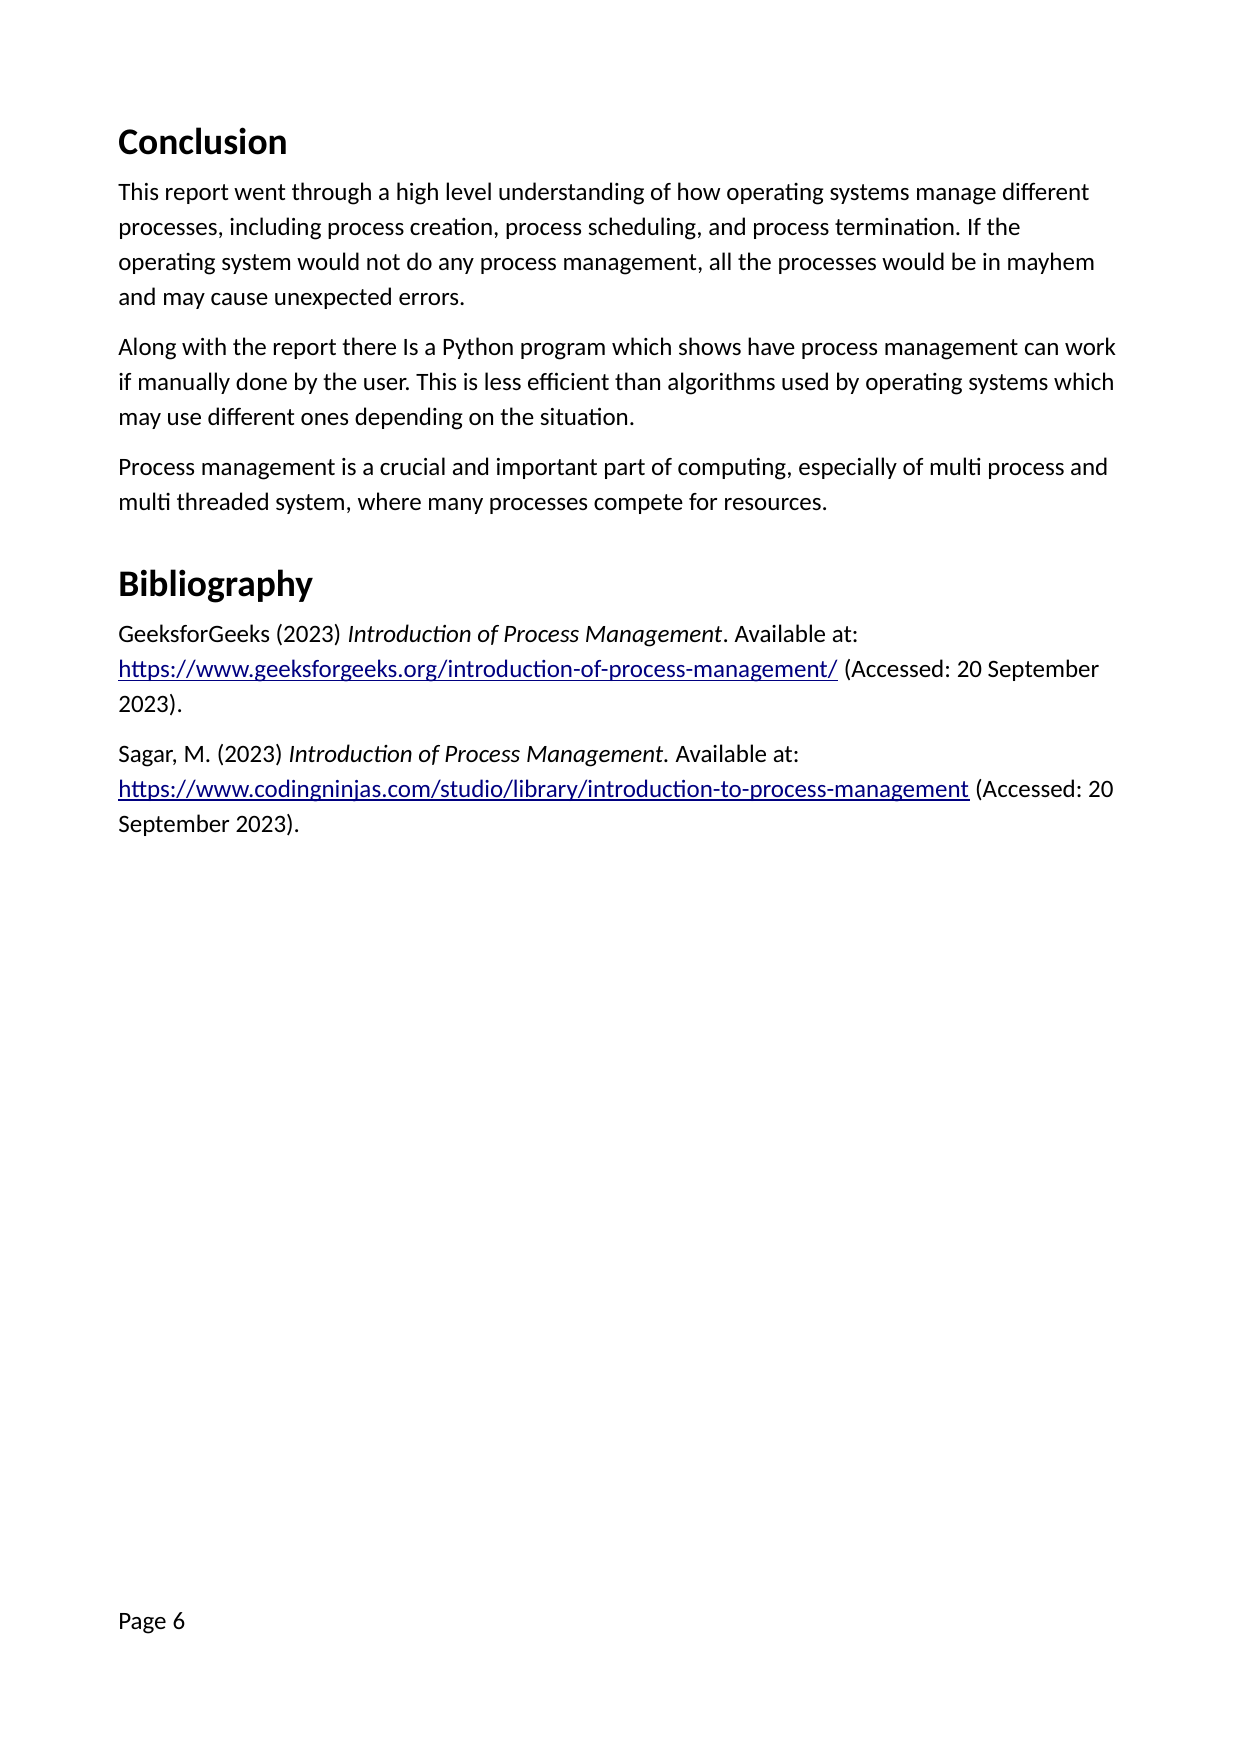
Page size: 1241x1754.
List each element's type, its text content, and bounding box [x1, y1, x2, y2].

text Sagar, M. (2023) Introduction of Process Management. Available at: https://www.codingninjas.com/studio/library/introduction-to-process-management (Accessed: 20 September 2023). [118, 738, 1122, 839]
subtitle Bibliography [118, 560, 1122, 606]
text This report went through a high level understanding of how operating systems manage different processes, including process creation, process scheduling, and process termination. If the operating system would not do any process management, all the processes would be in mayhem and may cause unexpected errors. [118, 176, 1122, 312]
subtitle Conclusion [118, 118, 1122, 164]
text Along with the report there Is a Python program which shows have process management can work if manually done by the user. This is less efficient than algorithms used by operating systems which may use different ones depending on the situation. [118, 331, 1122, 432]
text GeeksforGeeks (2023) Introduction of Process Management. Available at: https://www.geeksforgeeks.org/introduction-of-process-management/ (Accessed: 20 September 2023). [118, 618, 1122, 719]
text Process management is a crucial and important part of computing, especially of multi process and multi threaded system, where many processes compete for resources. [118, 451, 1122, 516]
